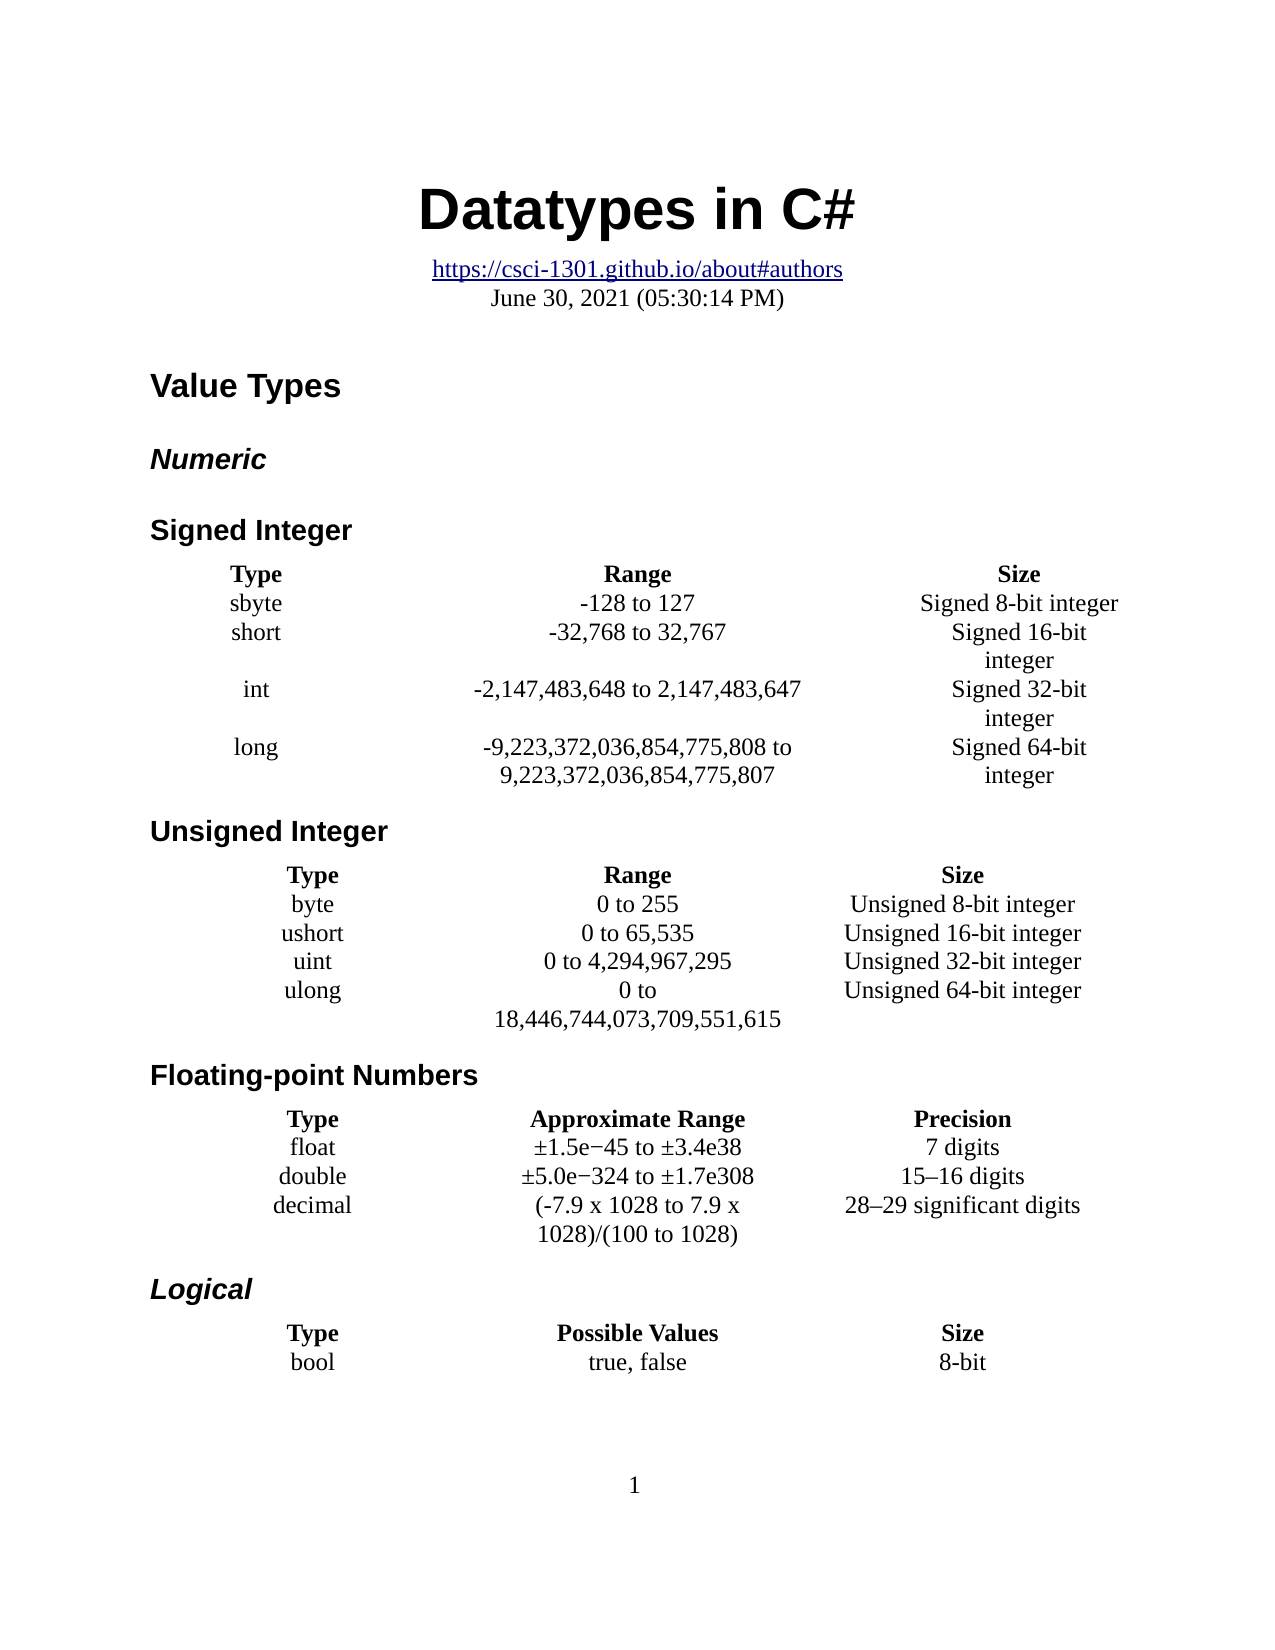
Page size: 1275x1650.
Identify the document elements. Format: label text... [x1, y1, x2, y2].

table_cell ulong [150, 975, 475, 1033]
table_cell Unsigned 16-bit integer [800, 918, 1125, 946]
table_cell 7 digits [800, 1133, 1125, 1161]
table_cell short [150, 617, 362, 674]
table_cell 15–16 digits [800, 1161, 1125, 1190]
table_cell 0 to 4,294,967,295 [475, 946, 800, 975]
subtitle Floating-point Numbers [150, 1058, 1125, 1091]
table_header Size [800, 860, 1125, 889]
table_cell ±5.0e−324 to ±1.7e308 [475, 1161, 800, 1190]
table_cell Signed 8-bit integer [913, 588, 1125, 617]
table_cell Unsigned 8-bit integer [800, 889, 1125, 918]
table_cell Signed 64-bit integer [913, 732, 1125, 789]
table_cell -9,223,372,036,854,775,808 to 9,223,372,036,854,775,807 [362, 732, 913, 789]
subtitle Numeric [150, 442, 1125, 476]
table_header Type [150, 1319, 475, 1347]
table_cell 0 to 255 [475, 889, 800, 918]
text June 30, 2021 (05:30:14 PM) [150, 283, 1125, 312]
table_cell double [150, 1161, 475, 1190]
table_cell Signed 32-bit integer [913, 674, 1125, 732]
table_cell 28–29 significant digits [800, 1190, 1125, 1247]
table_header Size [913, 559, 1125, 588]
table_cell decimal [150, 1190, 475, 1247]
table_cell 0 to 65,535 [475, 918, 800, 946]
subtitle Logical [150, 1272, 1125, 1306]
subtitle Value Types [150, 366, 1125, 404]
table_cell -2,147,483,648 to 2,147,483,647 [362, 674, 913, 732]
table_header Type [150, 559, 362, 588]
table_cell sbyte [150, 588, 362, 617]
table_cell uint [150, 946, 475, 975]
table_header Range [475, 860, 800, 889]
table_cell 8-bit [800, 1347, 1125, 1376]
table_cell float [150, 1133, 475, 1161]
table_cell Unsigned 32-bit integer [800, 946, 1125, 975]
table_cell Signed 16-bit integer [913, 617, 1125, 674]
table_cell -32,768 to 32,767 [362, 617, 913, 674]
table_cell bool [150, 1347, 475, 1376]
table_header Type [150, 860, 475, 889]
subtitle Unsigned Integer [150, 814, 1125, 848]
table_cell true, false [475, 1347, 800, 1376]
table_cell byte [150, 889, 475, 918]
table_header Approximate Range [475, 1104, 800, 1132]
table_cell ±1.5e−45 to ±3.4e38 [475, 1133, 800, 1161]
table_header Possible Values [475, 1319, 800, 1347]
table_cell 0 to 18,446,744,073,709,551,615 [475, 975, 800, 1033]
title Datatypes in C# [150, 175, 1125, 242]
table_header Precision [800, 1104, 1125, 1132]
subtitle Signed Integer [150, 513, 1125, 547]
table_cell (-7.9 x 1028 to 7.9 x 1028)/(100 to 1028) [475, 1190, 800, 1247]
table_cell int [150, 674, 362, 732]
table_header Size [800, 1319, 1125, 1347]
table_header Type [150, 1104, 475, 1132]
table_cell -128 to 127 [362, 588, 913, 617]
table_header Range [362, 559, 913, 588]
table_cell long [150, 732, 362, 789]
table_cell Unsigned 64-bit integer [800, 975, 1125, 1033]
table_cell ushort [150, 918, 475, 946]
text https://csci-1301.github.io/about#authors [150, 254, 1125, 283]
